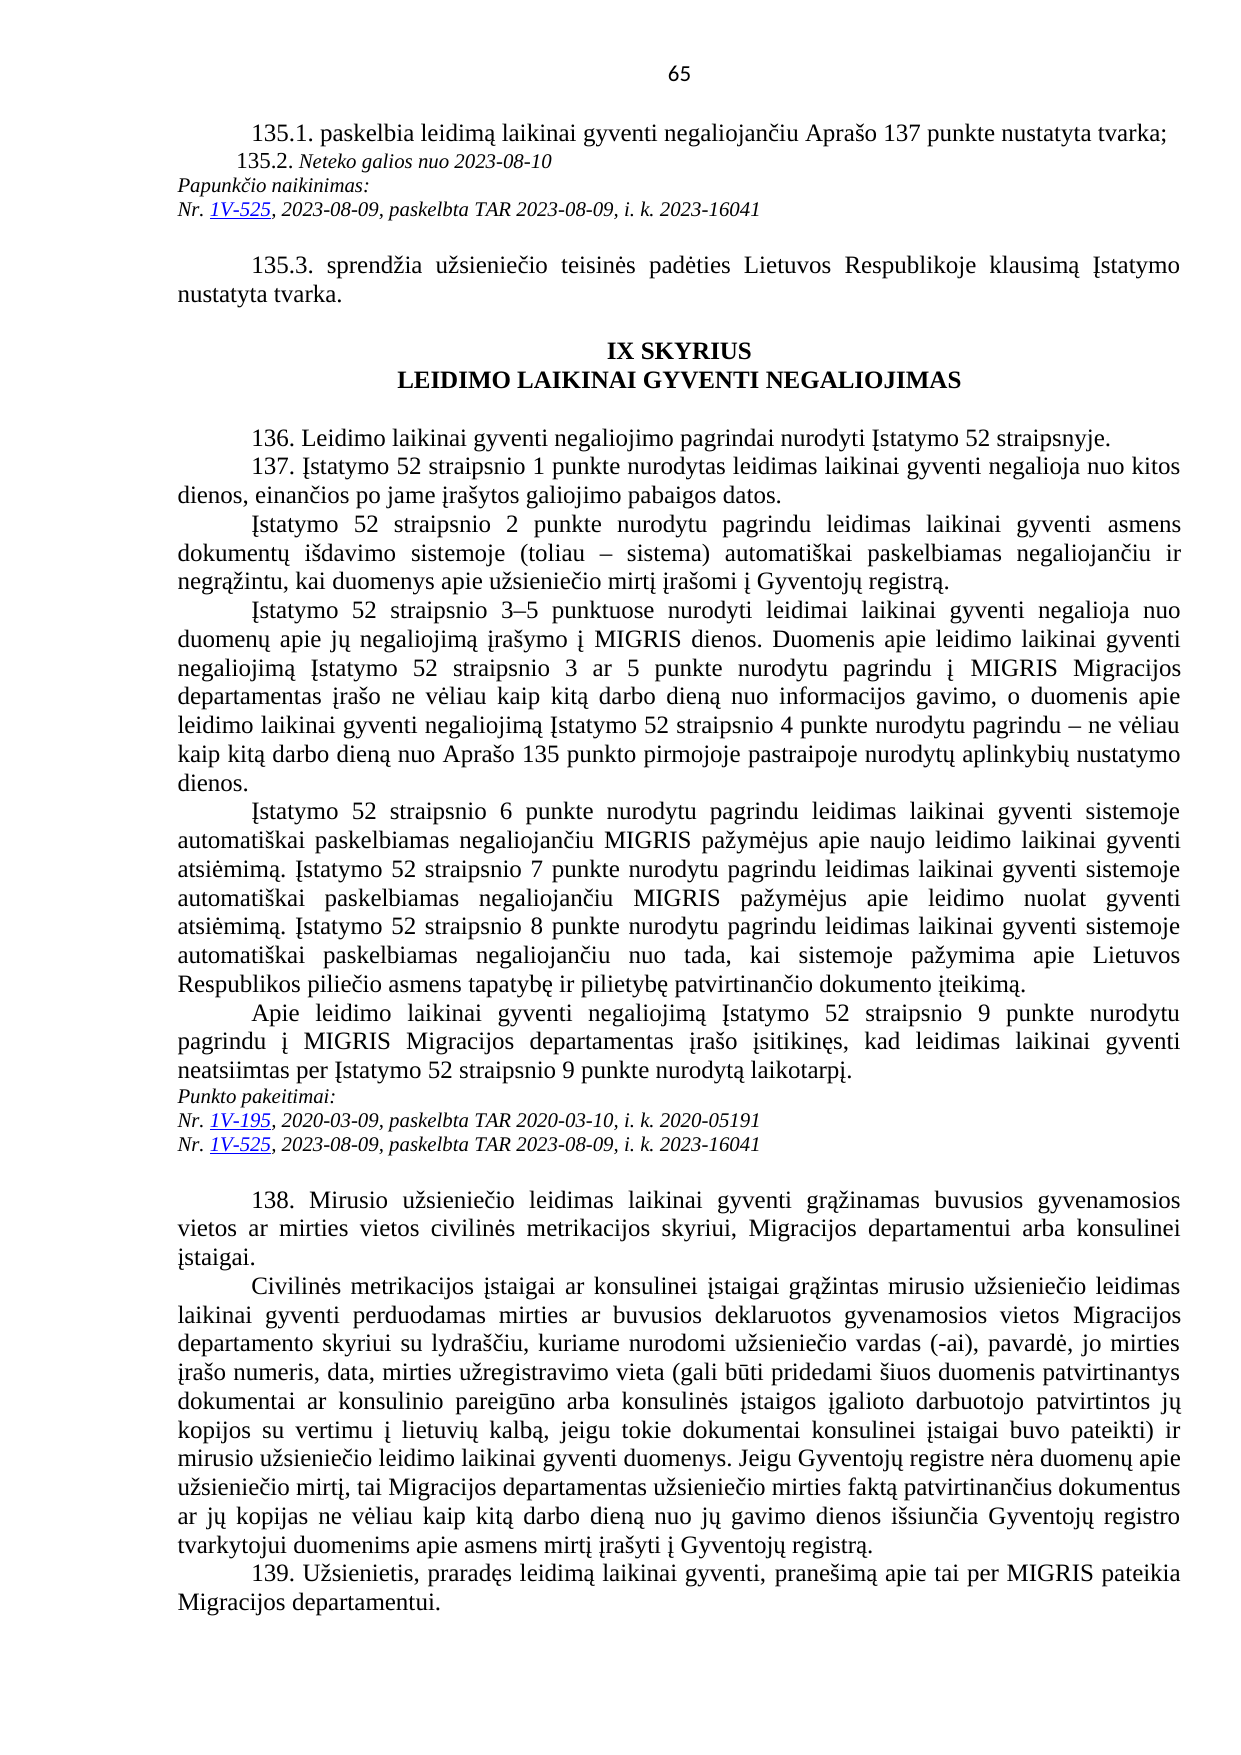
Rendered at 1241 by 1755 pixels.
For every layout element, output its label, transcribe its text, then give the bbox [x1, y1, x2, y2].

text Punkto pakeitimai: [177, 1084, 1181, 1108]
text Įstatymo 52 straipsnio 6 punkte nurodytu pagrindu leidimas laikinai gyventi sistemoje automatiškai paskelbiamas negaliojančiu MIGRIS pažymėjus apie naujo leidimo laikinai gyventi atsiėmimą. Įstatymo 52 straipsnio 7 punkte nurodytu pagrindu leidimas laikinai gyventi sistemoje automatiškai paskelbiamas negaliojančiu MIGRIS pažymėjus apie leidimo nuolat gyventi atsiėmimą. Įstatymo 52 straipsnio 8 punkte nurodytu pagrindu leidimas laikinai gyventi sistemoje automatiškai paskelbiamas negaliojančiu nuo tada, kai sistemoje pažymima apie Lietuvos Respublikos piliečio asmens tapatybę ir pilietybę patvirtinančio dokumento įteikimą. [177, 796, 1181, 998]
text 138. Mirusio užsieniečio leidimas laikinai gyventi grąžinamas buvusios gyvenamosios vietos ar mirties vietos civilinės metrikacijos skyriui, Migracijos departamentui arba konsulinei įstaigai. [177, 1185, 1181, 1271]
text Nr. 1V-525, 2023-08-09, paskelbta TAR 2023-08-09, i. k. 2023-16041 [177, 1132, 1181, 1156]
text Papunkčio naikinimas: [177, 173, 1181, 197]
text Įstatymo 52 straipsnio 2 punkte nurodytu pagrindu leidimas laikinai gyventi asmens dokumentų išdavimo sistemoje (toliau – sistema) automatiškai paskelbiamas negaliojančiu ir negrąžintu, kai duomenys apie užsieniečio mirtį įrašomi į Gyventojų registrą. [177, 509, 1181, 595]
text 135.3. sprendžia užsieniečio teisinės padėties Lietuvos Respublikoje klausimą Įstatymo nustatyta tvarka. [177, 250, 1181, 308]
text Civilinės metrikacijos įstaigai ar konsulinei įstaigai grąžintas mirusio užsieniečio leidimas laikinai gyventi perduodamas mirties ar buvusios deklaruotos gyvenamosios vietos Migracijos departamento skyriui su lydraščiu, kuriame nurodomi užsieniečio vardas (-ai), pavardė, jo mirties įrašo numeris, data, mirties užregistravimo vieta (gali būti pridedami šiuos duomenis patvirtinantys dokumentai ar konsulinio pareigūno arba konsulinės įstaigos įgalioto darbuotojo patvirtintos jų kopijos su vertimu į lietuvių kalbą, jeigu tokie dokumentai konsulinei įstaigai buvo pateikti) ir mirusio užsieniečio leidimo laikinai gyventi duomenys. Jeigu Gyventojų registre nėra duomenų apie užsieniečio mirtį, tai Migracijos departamentas užsieniečio mirties faktą patvirtinančius dokumentus ar jų kopijas ne vėliau kaip kitą darbo dieną nuo jų gavimo dienos išsiunčia Gyventojų registro tvarkytojui duomenims apie asmens mirtį įrašyti į Gyventojų registrą. [177, 1271, 1181, 1558]
text Apie leidimo laikinai gyventi negaliojimą Įstatymo 52 straipsnio 9 punkte nurodytu pagrindu į MIGRIS Migracijos departamentas įrašo įsitikinęs, kad leidimas laikinai gyventi neatsiimtas per Įstatymo 52 straipsnio 9 punkte nurodytą laikotarpį. [177, 998, 1181, 1084]
text IX SKYRIUS [177, 336, 1181, 365]
text 135.2. Neteko galios nuo 2023-08-10 [177, 147, 1181, 173]
text 135.1. paskelbia leidimą laikinai gyventi negaliojančiu Aprašo 137 punkte nustatyta tvarka; [177, 118, 1181, 147]
text 139. Užsienietis, praradęs leidimą laikinai gyventi, pranešimą apie tai per MIGRIS pateikia Migracijos departamentui. [177, 1558, 1181, 1616]
text 137. Įstatymo 52 straipsnio 1 punkte nurodytas leidimas laikinai gyventi negalioja nuo kitos dienos, einančios po jame įrašytos galiojimo pabaigos datos. [177, 451, 1181, 509]
text LEIDIMO LAIKINAI GYVENTI NEGALIOJIMAS [177, 365, 1181, 394]
text Įstatymo 52 straipsnio 3–5 punktuose nurodyti leidimai laikinai gyventi negalioja nuo duomenų apie jų negaliojimą įrašymo į MIGRIS dienos. Duomenis apie leidimo laikinai gyventi negaliojimą Įstatymo 52 straipsnio 3 ar 5 punkte nurodytu pagrindu į MIGRIS Migracijos departamentas įrašo ne vėliau kaip kitą darbo dieną nuo informacijos gavimo, o duomenis apie leidimo laikinai gyventi negaliojimą Įstatymo 52 straipsnio 4 punkte nurodytu pagrindu – ne vėliau kaip kitą darbo dieną nuo Aprašo 135 punkto pirmojoje pastraipoje nurodytų aplinkybių nustatymo dienos. [177, 595, 1181, 796]
text Nr. 1V-195, 2020-03-09, paskelbta TAR 2020-03-10, i. k. 2020-05191 [177, 1108, 1181, 1132]
text 136. Leidimo laikinai gyventi negaliojimo pagrindai nurodyti Įstatymo 52 straipsnyje. [177, 423, 1181, 451]
text Nr. 1V-525, 2023-08-09, paskelbta TAR 2023-08-09, i. k. 2023-16041 [177, 197, 1181, 221]
